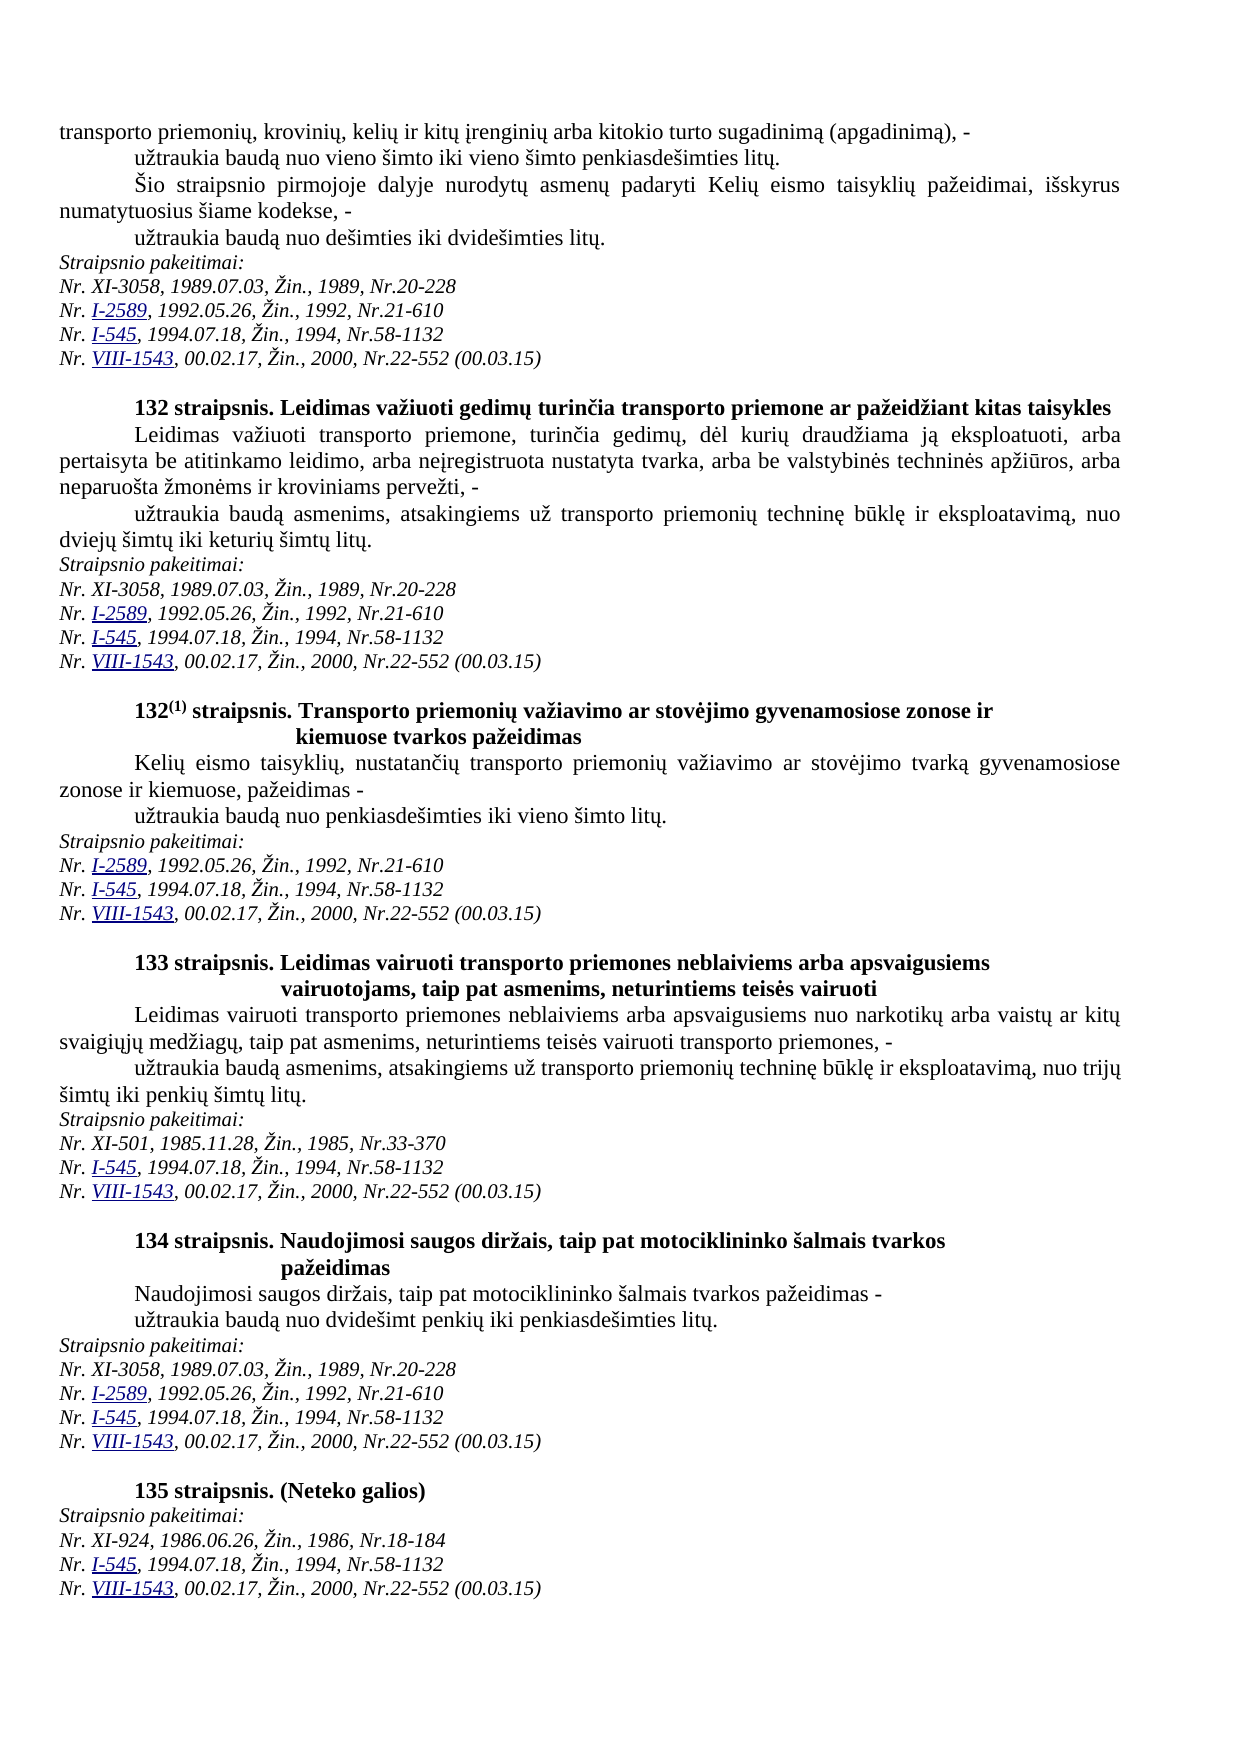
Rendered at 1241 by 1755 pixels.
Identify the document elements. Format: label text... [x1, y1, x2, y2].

text Nr. I-545, 1994.07.18, Žin., 1994, Nr.58-1132 [59, 322, 1122, 346]
text Nr. XI-3058, 1989.07.03, Žin., 1989, Nr.20-228 [59, 1357, 1122, 1381]
text Nr. VIII-1543, 00.02.17, Žin., 2000, Nr.22-552 (00.03.15) [59, 649, 1122, 673]
text užtraukia baudą asmenims, atsakingiems už transporto priemonių techninę būklę ir eksploatavimą, nuo trijų šimtų iki penkių šimtų litų. [59, 1054, 1122, 1107]
text Nr. XI-3058, 1989.07.03, Žin., 1989, Nr.20-228 [59, 274, 1122, 298]
text vairuotojams, taip pat asmenims, neturintiems teisės vairuoti [281, 975, 1122, 1002]
text Nr. I-545, 1994.07.18, Žin., 1994, Nr.58-1132 [59, 1552, 1122, 1576]
text 132(1) straipsnis. Transporto priemonių važiavimo ar stovėjimo gyvenamosiose zonose ir [134, 697, 1122, 723]
text Nr. I-2589, 1992.05.26, Žin., 1992, Nr.21-610 [59, 298, 1122, 322]
text Straipsnio pakeitimai: [59, 250, 1122, 274]
text Nr. I-545, 1994.07.18, Žin., 1994, Nr.58-1132 [59, 1405, 1122, 1429]
text Nr. VIII-1543, 00.02.17, Žin., 2000, Nr.22-552 (00.03.15) [59, 1179, 1122, 1203]
text Leidimas vairuoti transporto priemones neblaiviems arba apsvaigusiems nuo narkotikų arba vaistų ar kitų svaigiųjų medžiagų, taip pat asmenims, neturintiems teisės vairuoti transporto priemones, - [59, 1002, 1122, 1054]
text Nr. VIII-1543, 00.02.17, Žin., 2000, Nr.22-552 (00.03.15) [59, 1576, 1122, 1600]
text 133 straipsnis. Leidimas vairuoti transporto priemones neblaiviems arba apsvaigusiems [134, 949, 1122, 975]
text užtraukia baudą asmenims, atsakingiems už transporto priemonių techninę būklę ir eksploatavimą, nuo dviejų šimtų iki keturių šimtų litų. [59, 500, 1122, 552]
text Nr. VIII-1543, 00.02.17, Žin., 2000, Nr.22-552 (00.03.15) [59, 1429, 1122, 1453]
text Straipsnio pakeitimai: [59, 828, 1122, 853]
text Straipsnio pakeitimai: [59, 1333, 1122, 1357]
text 134 straipsnis. Naudojimosi saugos diržais, taip pat motociklininko šalmais tvarkos [134, 1227, 1122, 1254]
text Nr. I-2589, 1992.05.26, Žin., 1992, Nr.21-610 [59, 853, 1122, 877]
text Nr. VIII-1543, 00.02.17, Žin., 2000, Nr.22-552 (00.03.15) [59, 346, 1122, 370]
text Nr. I-2589, 1992.05.26, Žin., 1992, Nr.21-610 [59, 1381, 1122, 1405]
text Nr. XI-3058, 1989.07.03, Žin., 1989, Nr.20-228 [59, 576, 1122, 601]
text Naudojimosi saugos diržais, taip pat motociklininko šalmais tvarkos pažeidimas - [59, 1280, 1122, 1306]
text užtraukia baudą nuo penkiasdešimties iki vieno šimto litų. [59, 802, 1122, 828]
text Nr. I-545, 1994.07.18, Žin., 1994, Nr.58-1132 [59, 624, 1122, 649]
text Straipsnio pakeitimai: [59, 1503, 1122, 1527]
text Nr. I-545, 1994.07.18, Žin., 1994, Nr.58-1132 [59, 877, 1122, 901]
text 132 straipsnis. Leidimas važiuoti gedimų turinčia transporto priemone ar pažeidžiant kitas taisykles [134, 394, 1122, 421]
text Šio straipsnio pirmojoje dalyje nurodytų asmenų padaryti Kelių eismo taisyklių pažeidimai, išskyrus numatytuosius šiame kodekse, - [59, 171, 1122, 223]
text Kelių eismo taisyklių, nustatančių transporto priemonių važiavimo ar stovėjimo tvarką gyvenamosiose zonose ir kiemuose, pažeidimas - [59, 749, 1122, 802]
text Nr. I-2589, 1992.05.26, Žin., 1992, Nr.21-610 [59, 601, 1122, 624]
text Straipsnio pakeitimai: [59, 552, 1122, 576]
text Straipsnio pakeitimai: [59, 1107, 1122, 1131]
text pažeidimas [281, 1254, 1122, 1280]
text kiemuose tvarkos pažeidimas [295, 723, 1122, 749]
text 135 straipsnis. (Neteko galios) [59, 1477, 1122, 1503]
text Nr. XI-501, 1985.11.28, Žin., 1985, Nr.33-370 [59, 1131, 1122, 1155]
text Nr. XI-924, 1986.06.26, Žin., 1986, Nr.18-184 [59, 1527, 1122, 1552]
text Nr. VIII-1543, 00.02.17, Žin., 2000, Nr.22-552 (00.03.15) [59, 901, 1122, 925]
text transporto priemonių, krovinių, kelių ir kitų įrenginių arba kitokio turto sugadinimą (apgadinimą), - [59, 118, 1122, 144]
text Nr. I-545, 1994.07.18, Žin., 1994, Nr.58-1132 [59, 1155, 1122, 1179]
text užtraukia baudą nuo vieno šimto iki vieno šimto penkiasdešimties litų. [59, 144, 1122, 171]
text Leidimas važiuoti transporto priemone, turinčia gedimų, dėl kurių draudžiama ją eksploatuoti, arba pertaisyta be atitinkamo leidimo, arba neįregistruota nustatyta tvarka, arba be valstybinės techninės apžiūros, arba neparuošta žmonėms ir kroviniams pervežti, - [59, 421, 1122, 500]
text užtraukia baudą nuo dešimties iki dvidešimties litų. [59, 223, 1122, 250]
text užtraukia baudą nuo dvidešimt penkių iki penkiasdešimties litų. [59, 1306, 1122, 1333]
